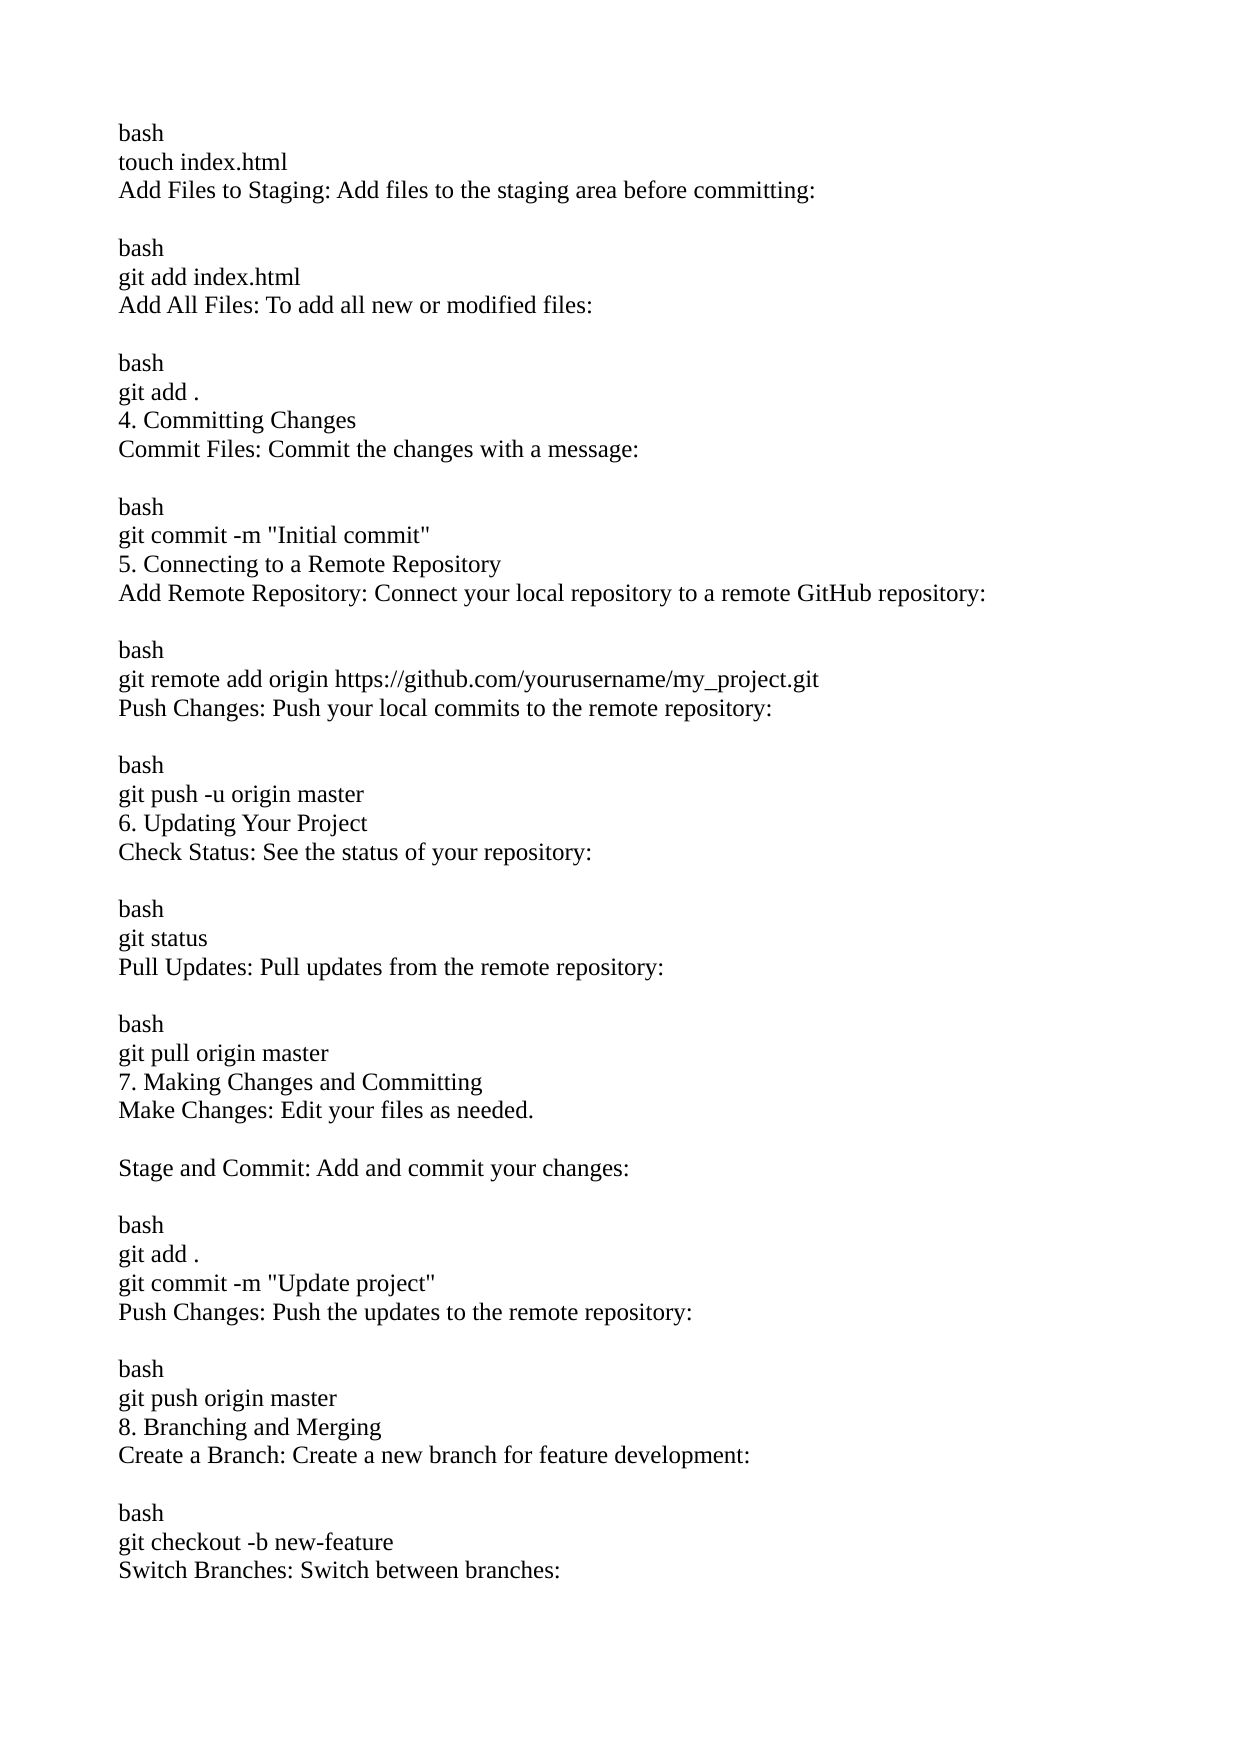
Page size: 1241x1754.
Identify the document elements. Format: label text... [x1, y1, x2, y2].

text bash [118, 492, 1122, 521]
text bash [118, 348, 1122, 377]
text Add Files to Staging: Add files to the staging area before committing: [118, 176, 1122, 204]
text 7. Making Changes and Committing [118, 1067, 1122, 1096]
text git remote add origin https://github.com/yourusername/my_project.git [118, 664, 1122, 693]
text bash [118, 118, 1122, 147]
text 6. Updating Your Project [118, 808, 1122, 837]
text bash [118, 1354, 1122, 1383]
text Push Changes: Push your local commits to the remote repository: [118, 693, 1122, 722]
text git push -u origin master [118, 779, 1122, 808]
text git add index.html [118, 262, 1122, 291]
text bash [118, 1211, 1122, 1239]
text Check Status: See the status of your repository: [118, 837, 1122, 866]
text bash [118, 751, 1122, 779]
text Create a Branch: Create a new branch for feature development: [118, 1441, 1122, 1469]
text Push Changes: Push the updates to the remote repository: [118, 1297, 1122, 1326]
text git checkout -b new-feature [118, 1527, 1122, 1556]
text Stage and Commit: Add and commit your changes: [118, 1153, 1122, 1182]
text bash [118, 233, 1122, 262]
text bash [118, 1009, 1122, 1038]
text bash [118, 894, 1122, 923]
text 4. Committing Changes [118, 406, 1122, 434]
text Add Remote Repository: Connect your local repository to a remote GitHub repository: [118, 578, 1122, 607]
text bash [118, 636, 1122, 664]
text touch index.html [118, 147, 1122, 176]
text git push origin master [118, 1383, 1122, 1412]
text Commit Files: Commit the changes with a message: [118, 434, 1122, 463]
text 8. Branching and Merging [118, 1412, 1122, 1441]
text git commit -m "Update project" [118, 1268, 1122, 1297]
text Switch Branches: Switch between branches: [118, 1556, 1122, 1584]
text git add . [118, 377, 1122, 406]
text Pull Updates: Pull updates from the remote repository: [118, 952, 1122, 981]
text Make Changes: Edit your files as needed. [118, 1096, 1122, 1124]
text 5. Connecting to a Remote Repository [118, 549, 1122, 578]
text git pull origin master [118, 1038, 1122, 1067]
text git status [118, 923, 1122, 952]
text Add All Files: To add all new or modified files: [118, 291, 1122, 319]
text git add . [118, 1239, 1122, 1268]
text git commit -m "Initial commit" [118, 521, 1122, 549]
text bash [118, 1498, 1122, 1527]
